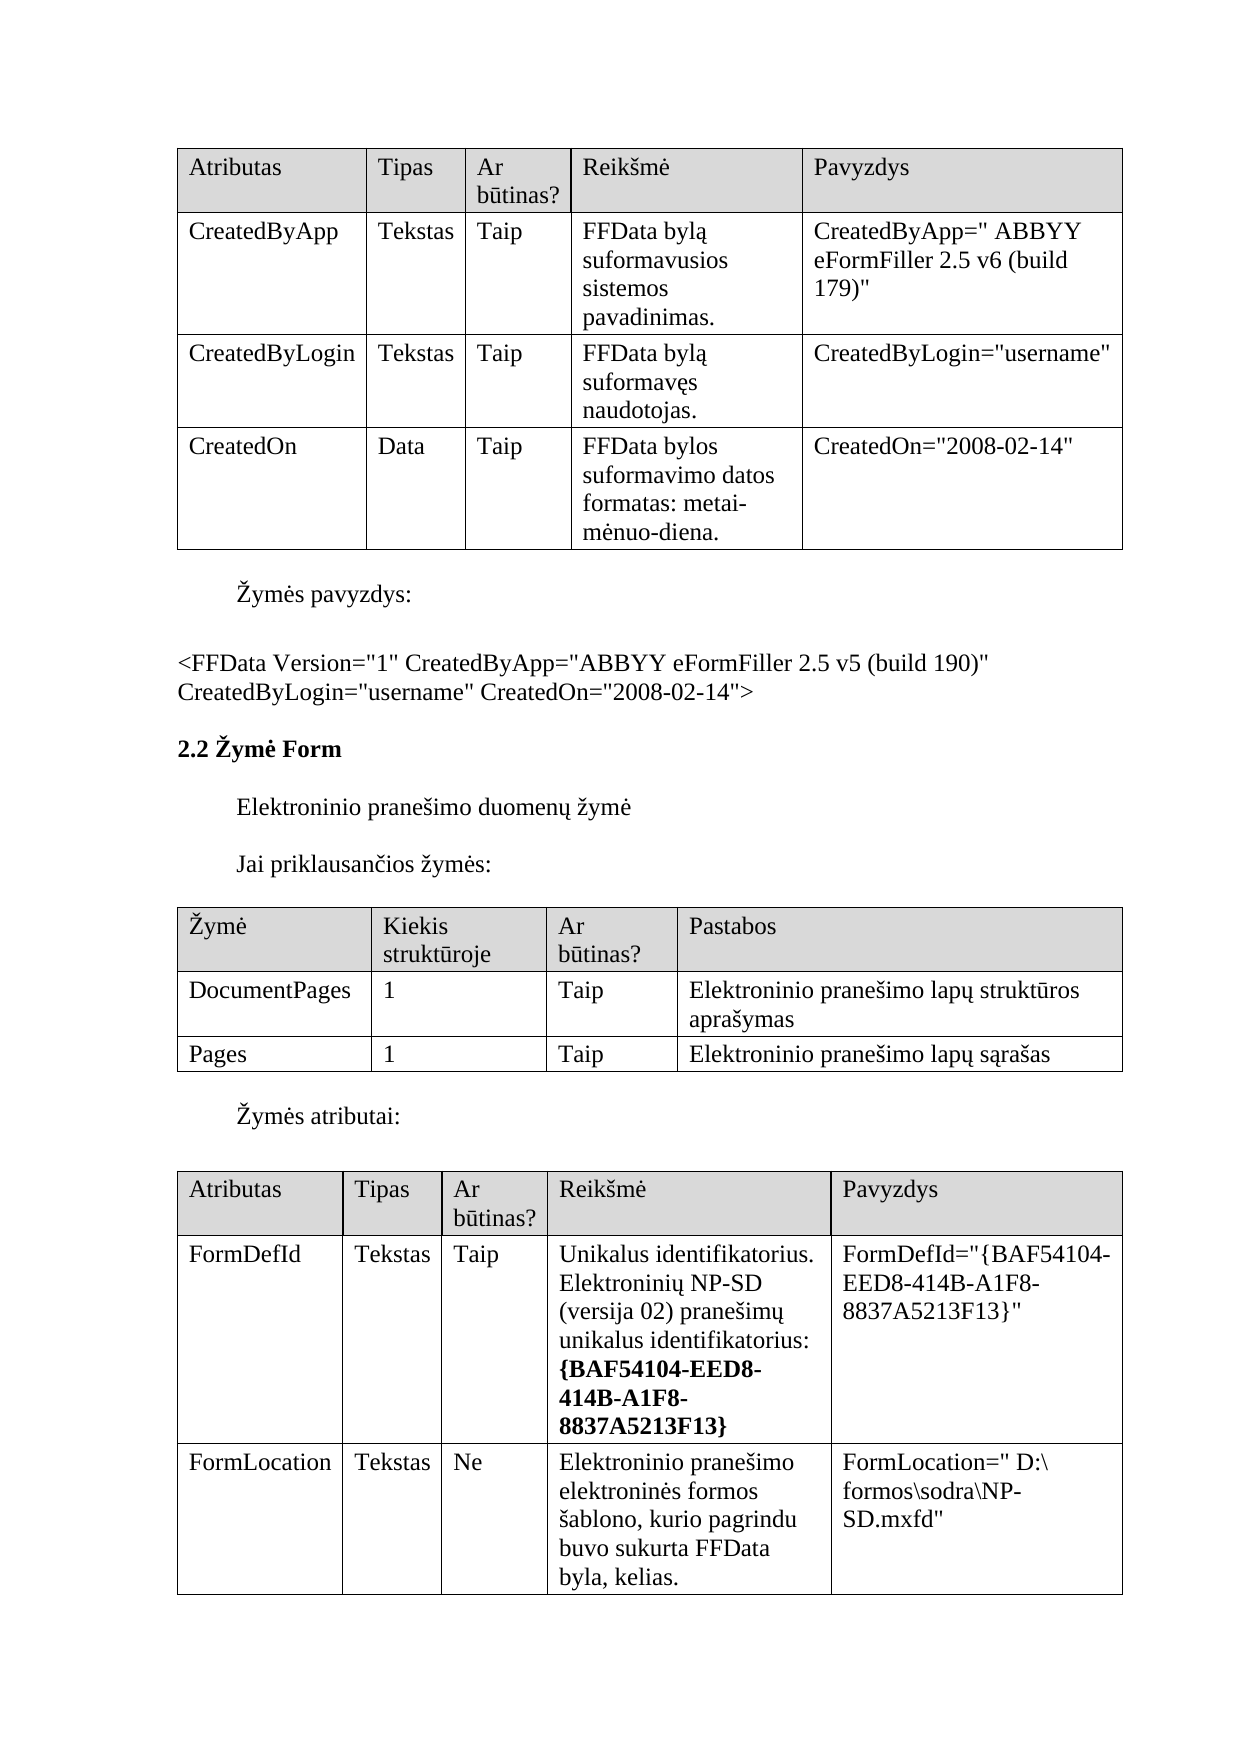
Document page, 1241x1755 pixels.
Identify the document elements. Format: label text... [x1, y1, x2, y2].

table_cell Elektroninio pranešimo lapų sąrašas [678, 1037, 1122, 1071]
table_cell Tekstas [367, 335, 465, 427]
text Elektroninio pranešimo duomenų žymė [177, 792, 1122, 821]
table_cell Tekstas [367, 213, 465, 334]
table_header Ar būtinas? [547, 908, 677, 971]
table_header Tipas [344, 1172, 441, 1235]
table_cell Pages [178, 1037, 371, 1071]
table_cell FormLocation=" D:\formos\sodra\NP-SD.mxfd" [832, 1444, 1122, 1594]
table_cell CreatedByApp [178, 213, 366, 334]
table_header Kiekis struktūroje [372, 908, 546, 971]
table_cell CreatedByApp=" ABBYY eFormFiller 2.5 v6 (build 179)" [803, 213, 1122, 334]
table_cell DocumentPages [178, 972, 371, 1036]
table_cell 1 [372, 1037, 546, 1071]
table_cell Taip [466, 428, 571, 549]
table_cell Tekstas [343, 1444, 441, 1594]
table_header Pastabos [678, 908, 1122, 971]
table_cell FormLocation [178, 1444, 342, 1594]
table_cell CreatedOn="2008-02-14" [803, 428, 1122, 549]
table_cell FFData bylos suformavimo datos formatas: metai-mėnuo-diena. [572, 428, 802, 549]
table_header Ar būtinas? [466, 149, 570, 212]
text Žymės pavyzdys: [177, 579, 1122, 607]
table_header Reikšmė [548, 1172, 830, 1235]
table_cell Taip [547, 1037, 677, 1071]
table_cell CreatedByLogin="username" [803, 335, 1122, 427]
table_cell Tekstas [343, 1236, 441, 1443]
table_cell CreatedByLogin [178, 335, 366, 427]
table_cell 1 [372, 972, 546, 1036]
table_header Pavyzdys [803, 149, 1122, 212]
table_cell FFData bylą suformavęs naudotojas. [572, 335, 802, 427]
table_cell Elektroninio pranešimo elektroninės formos šablono, kurio pagrindu buvo sukurta FFData byla, kelias. [548, 1444, 831, 1594]
table_header Pavyzdys [832, 1172, 1122, 1235]
table_cell Taip [442, 1236, 547, 1443]
table_header Žymė [178, 908, 371, 971]
table_cell Taip [466, 213, 571, 334]
table_cell Taip [466, 335, 571, 427]
table_header Atributas [178, 1172, 342, 1235]
table_cell Ne [442, 1444, 547, 1594]
table_cell FormDefId="{BAF54104-EED8-414B-A1F8-8837A5213F13}" [832, 1236, 1122, 1443]
table_cell Taip [547, 972, 677, 1036]
table_header Atributas [178, 149, 366, 212]
table_cell Elektroninio pranešimo lapų struktūros aprašymas [678, 972, 1122, 1036]
table_header Tipas [367, 149, 465, 212]
table_cell FormDefId [178, 1236, 342, 1443]
text Jai priklausančios žymės: [177, 849, 1122, 878]
table_cell Data [367, 428, 465, 549]
table_header Reikšmė [572, 149, 802, 212]
table_cell FFData bylą suformavusios sistemos pavadinimas. [572, 213, 802, 334]
table_cell CreatedOn [178, 428, 366, 549]
table_header Ar būtinas? [443, 1172, 547, 1235]
text 2.2 Žymė Form [177, 734, 1122, 763]
text Žymės atributai: [177, 1101, 1122, 1130]
text <FFData Version="1" CreatedByApp="ABBYY eFormFiller 2.5 v5 (build 190)" CreatedByLogin="username" CreatedOn="2008-02-14"> [177, 648, 1122, 706]
table_cell Unikalus identifikatorius. Elektroninių NP-SD (versija 02) pranešimų unikalus identifikatorius: {BAF54104-EED8-414B-A1F8-8837A5213F13} [548, 1236, 831, 1443]
